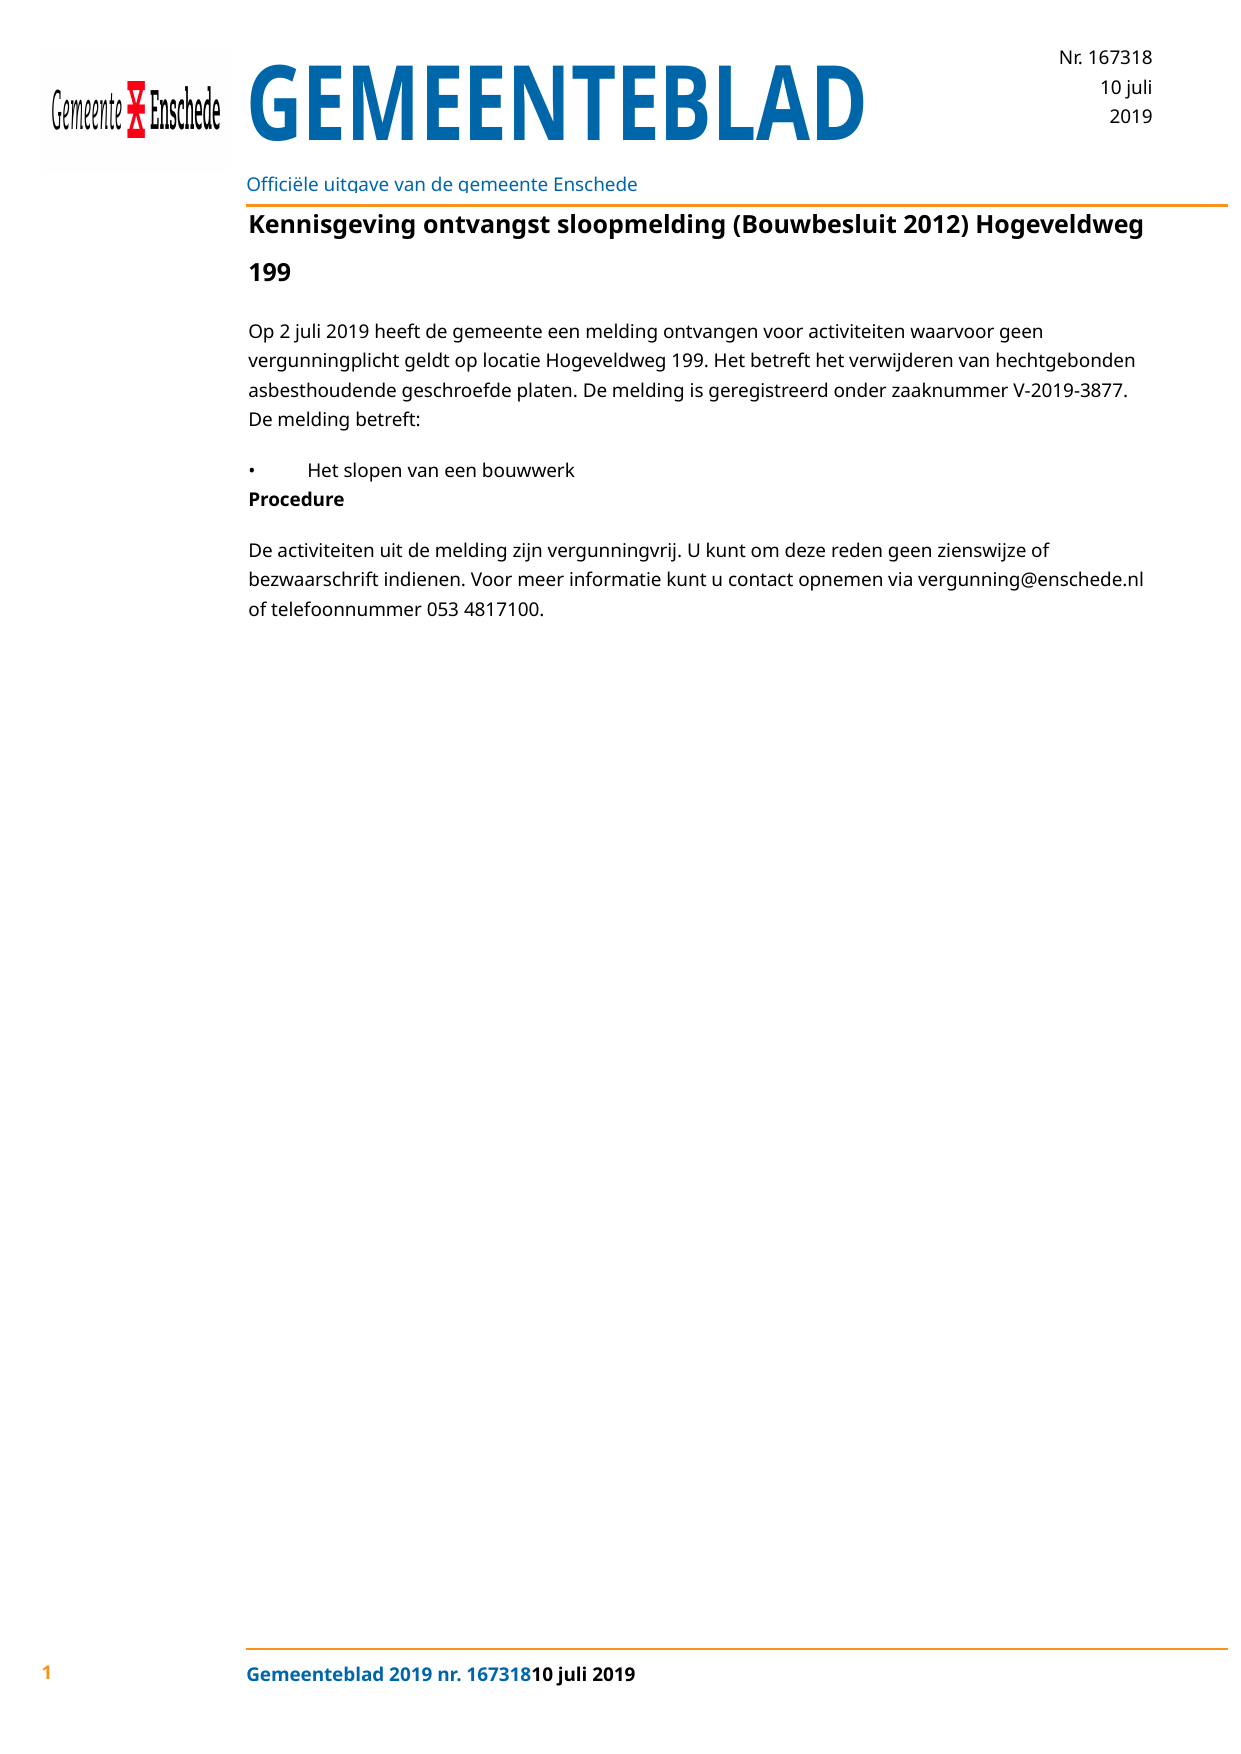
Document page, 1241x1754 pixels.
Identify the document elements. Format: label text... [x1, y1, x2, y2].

text Kennisgeving ontvangst sloopmelding (Bouwbesluit 2012) Hogeveldweg 199 [248, 207, 1152, 288]
picture [41, 47, 231, 172]
text De activiteiten uit de melding zijn vergunningvrij. U kunt om deze reden geen zienswijze of bezwaarschrift indienen. Voor meer informatie kunt u contact opnemen via vergunning@enschede.nl of telefoonnummer 053 4817100. [248, 537, 1152, 622]
list Het slopen van een bouwwerk [248, 457, 1152, 483]
text Op 2 juli 2019 heeft de gemeente een melding ontvangen voor activiteiten waarvoor geen vergunningplicht geldt op locatie Hogeveldweg 199. Het betreft het verwijderen van hechtgebonden asbesthoudende geschroefde platen. De melding is geregistreerd onder zaaknummer V-2019-3877. De melding betreft: [248, 318, 1152, 432]
text Procedure [248, 487, 1152, 512]
